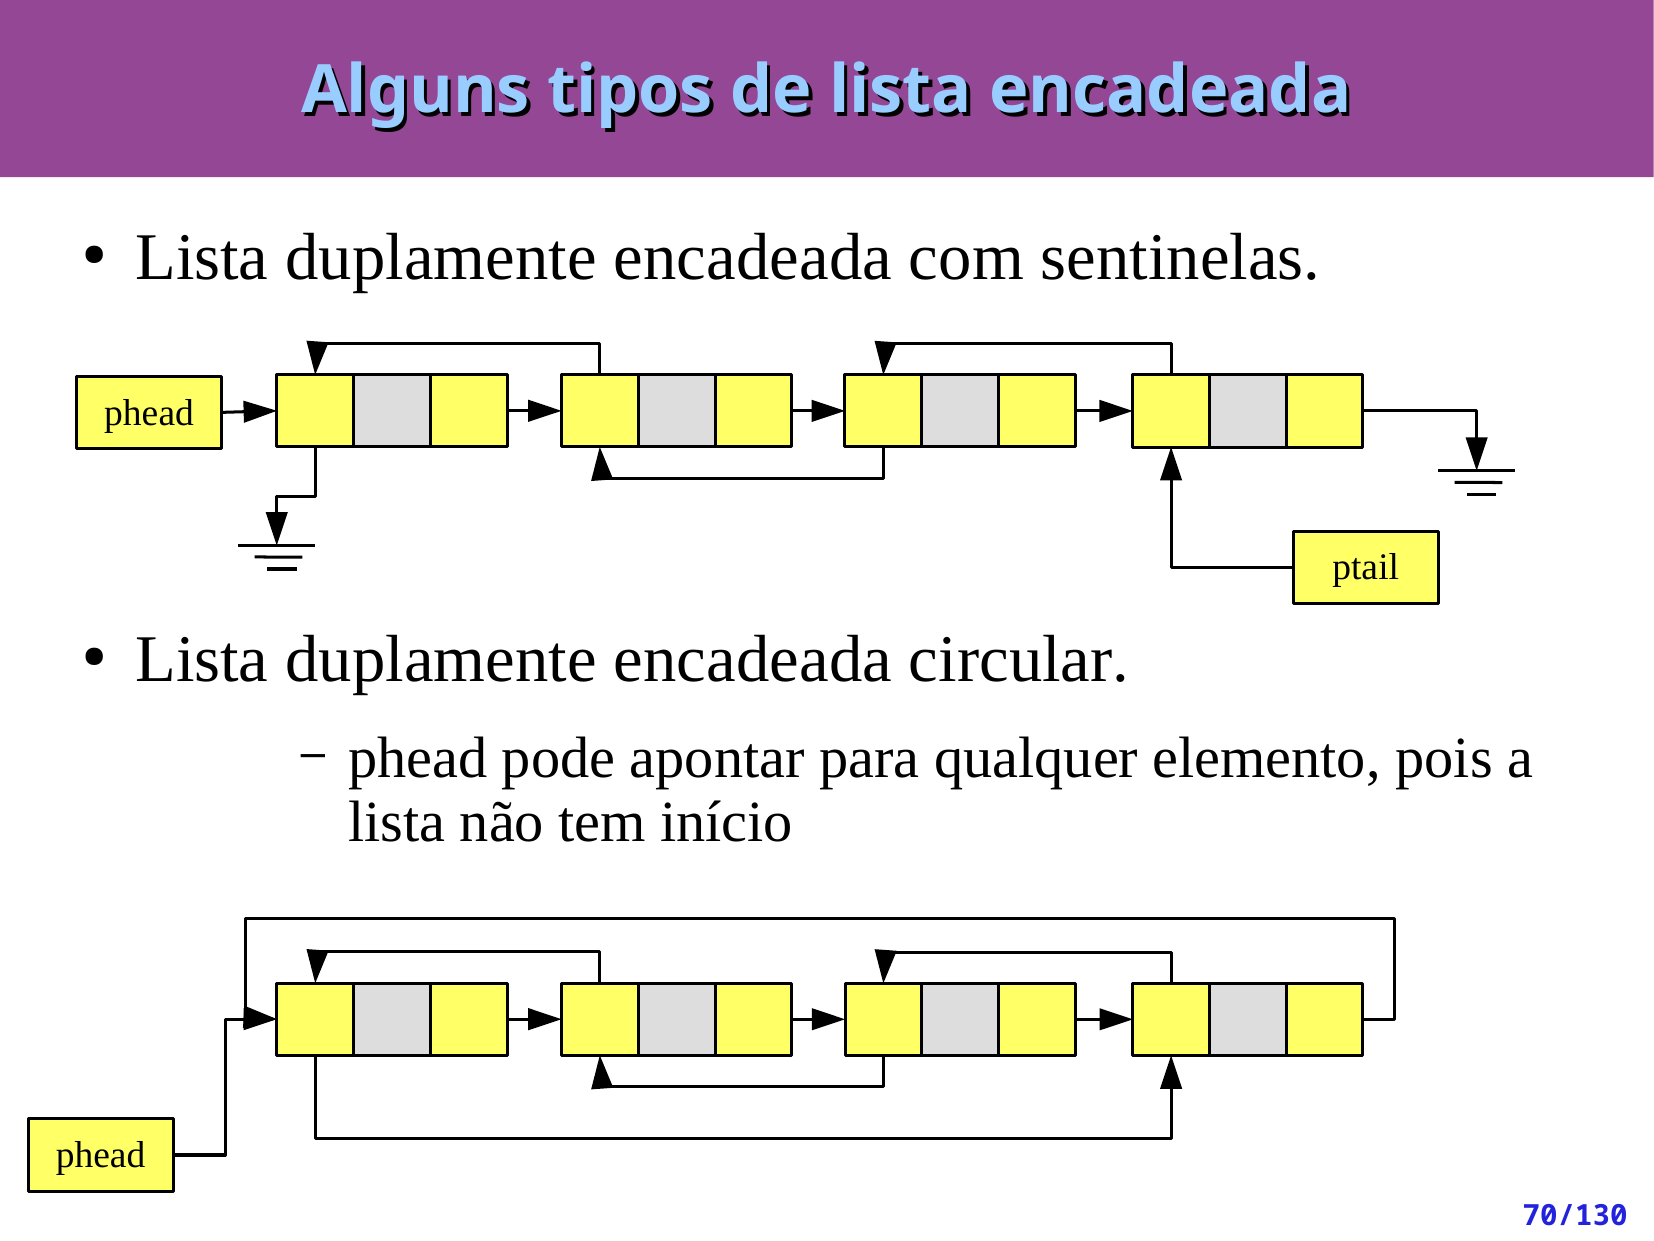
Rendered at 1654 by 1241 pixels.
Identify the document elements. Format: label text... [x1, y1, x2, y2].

list Lista duplamente encadeada com sentinelas. [64, 219, 1553, 329]
text_box [1132, 983, 1363, 1056]
text_box [276, 983, 508, 1056]
text_box [561, 983, 792, 1056]
text_box phead [28, 1118, 174, 1192]
text_box phead [76, 376, 222, 449]
text_box [845, 983, 1076, 1056]
text_box [844, 374, 1076, 447]
title Alguns tipos de lista encadeada [82, 0, 1571, 176]
text_box ptail [1293, 531, 1439, 604]
list Lista duplamente encadeada circular. phead pode apontar para qualquer elemento, pois a lista não tem início [64, 621, 1553, 855]
text_box [1132, 374, 1363, 448]
text_box [276, 374, 508, 447]
text_box [561, 374, 792, 447]
